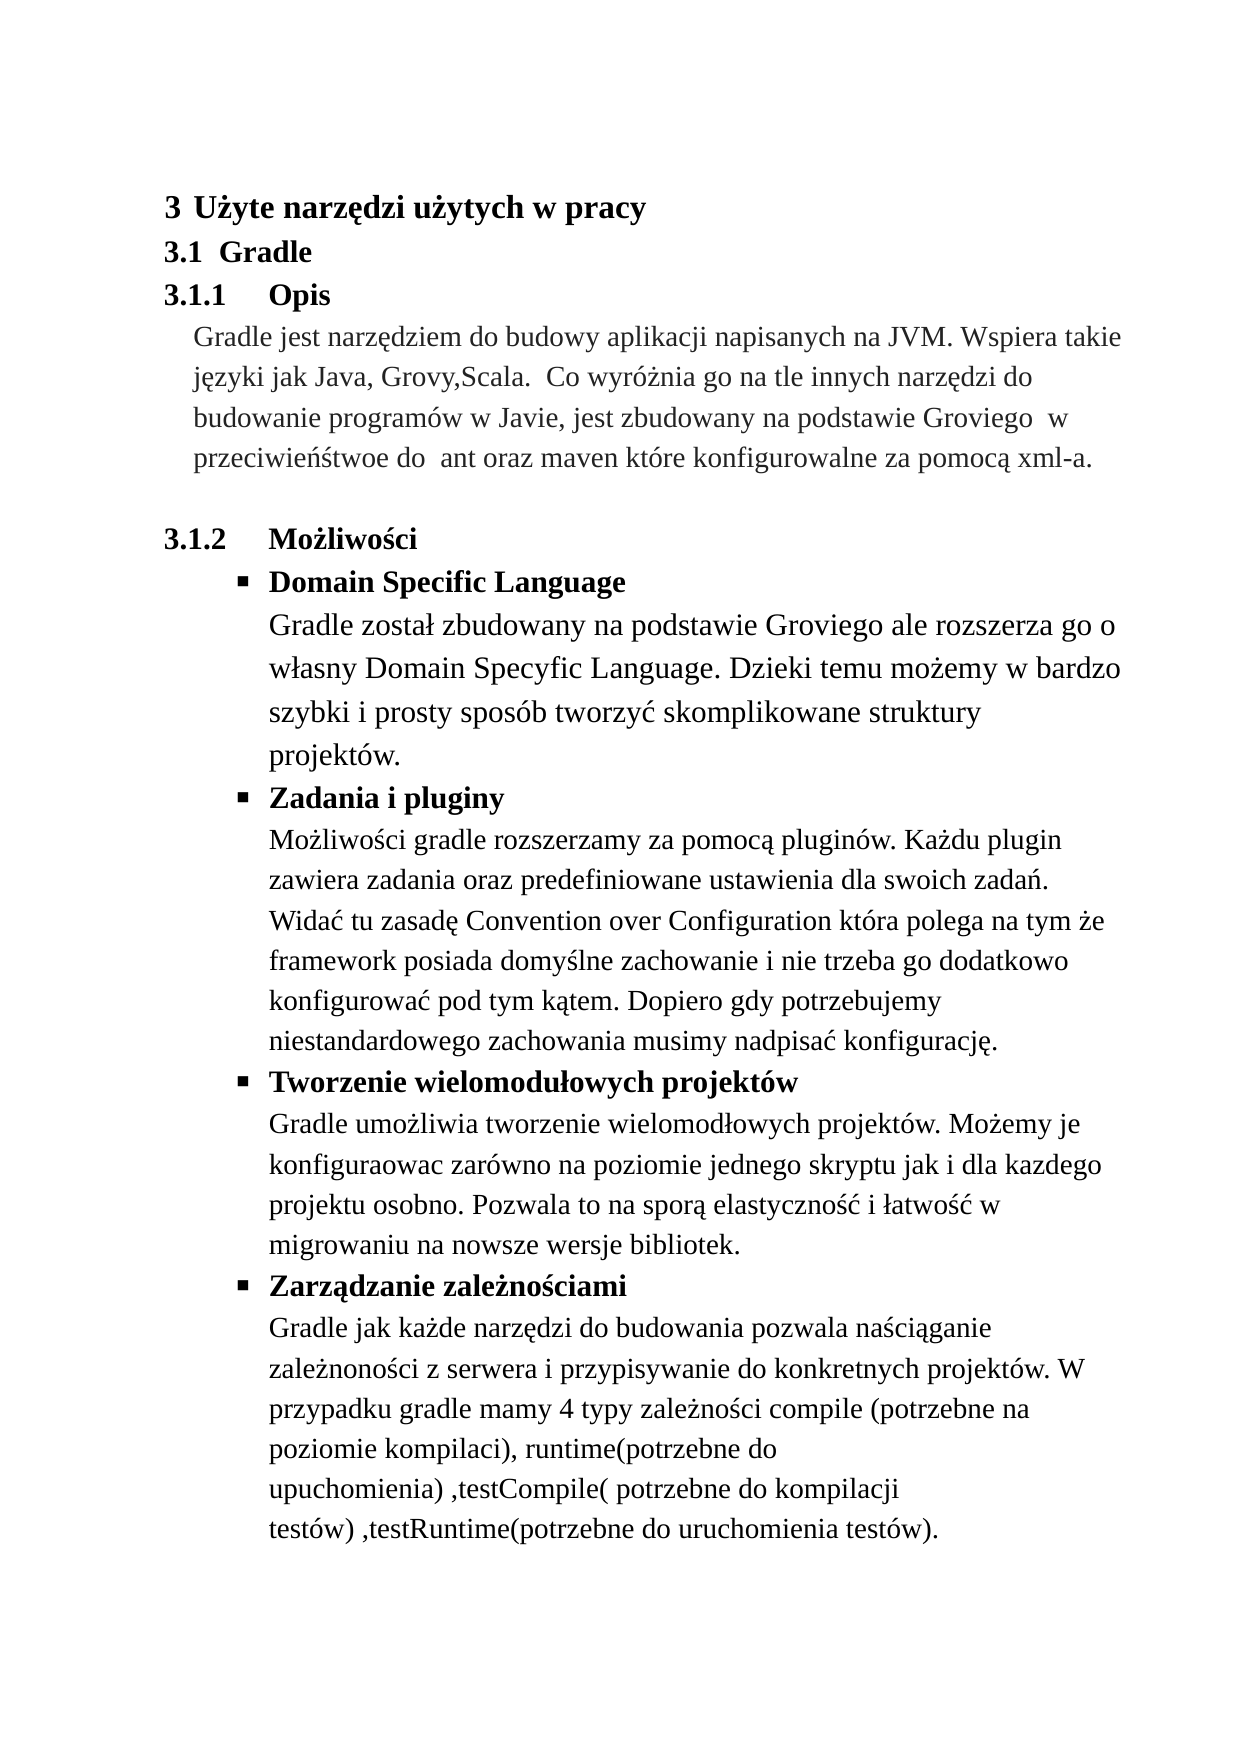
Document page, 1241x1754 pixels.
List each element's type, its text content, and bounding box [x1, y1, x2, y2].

list Gradle jest narzędziem do budowy aplikacji napisanych na JVM. Wspiera takie języki jak Java, Grovy,Scala. Co wyróżnia go na tle innych narzędzi do budowanie programów w Javie, jest zbudowany na podstawie Groviego w przeciwieńśtwoe do ant oraz maven które konfigurowalne za pomocą xml-a. [156, 319, 1122, 473]
list Gradle umożliwia tworzenie wielomodłowych projektów. Możemy je konfiguraowac zarówno na poziomie jednego skryptu jak i dla kazdego projektu osobno. Pozwala to na sporą elastyczność i łatwość w migrowaniu na nowsze wersje bibliotek. [231, 1107, 1122, 1261]
list Domain Specific Language [231, 563, 1122, 599]
list Zadania i pluginy [231, 779, 1122, 815]
list Możliwości [156, 520, 1122, 556]
list Opis [156, 276, 1122, 312]
list Możliwości gradle rozszerzamy za pomocą pluginów. Każdu plugin zawiera zadania oraz predefiniowane ustawienia dla swoich zadań. Widać tu zasadę Convention over Configuration która polega na tym że framework posiada domyślne zachowanie i nie trzeba go dodatkowo konfigurować pod tym kątem. Dopiero gdy potrzebujemy niestandardowego zachowania musimy nadpisać konfigurację. [231, 822, 1122, 1057]
list Gradle jak każde narzędzi do budowania pozwala naściąganie zależnoności z serwera i przypisywanie do konkretnych projektów. W przypadku gradle mamy 4 typy zależności compile (potrzebne na poziomie kompilaci), runtime(potrzebne do upuchomienia) ,testCompile( potrzebne do kompilacji testów) ,testRuntime(potrzebne do uruchomienia testów). [231, 1311, 1122, 1545]
list Użyte narzędzi użytych w pracy [156, 187, 1122, 225]
list Gradle [156, 233, 1122, 269]
list Gradle został zbudowany na podstawie Groviego ale rozszerza go o własny Domain Specyfic Language. Dzieki temu możemy w bardzo szybki i prosty sposób tworzyć skomplikowane struktury projektów. [231, 607, 1122, 772]
list Zarządzanie zależnościami [231, 1267, 1122, 1303]
list Tworzenie wielomodułowych projektów [231, 1063, 1122, 1099]
